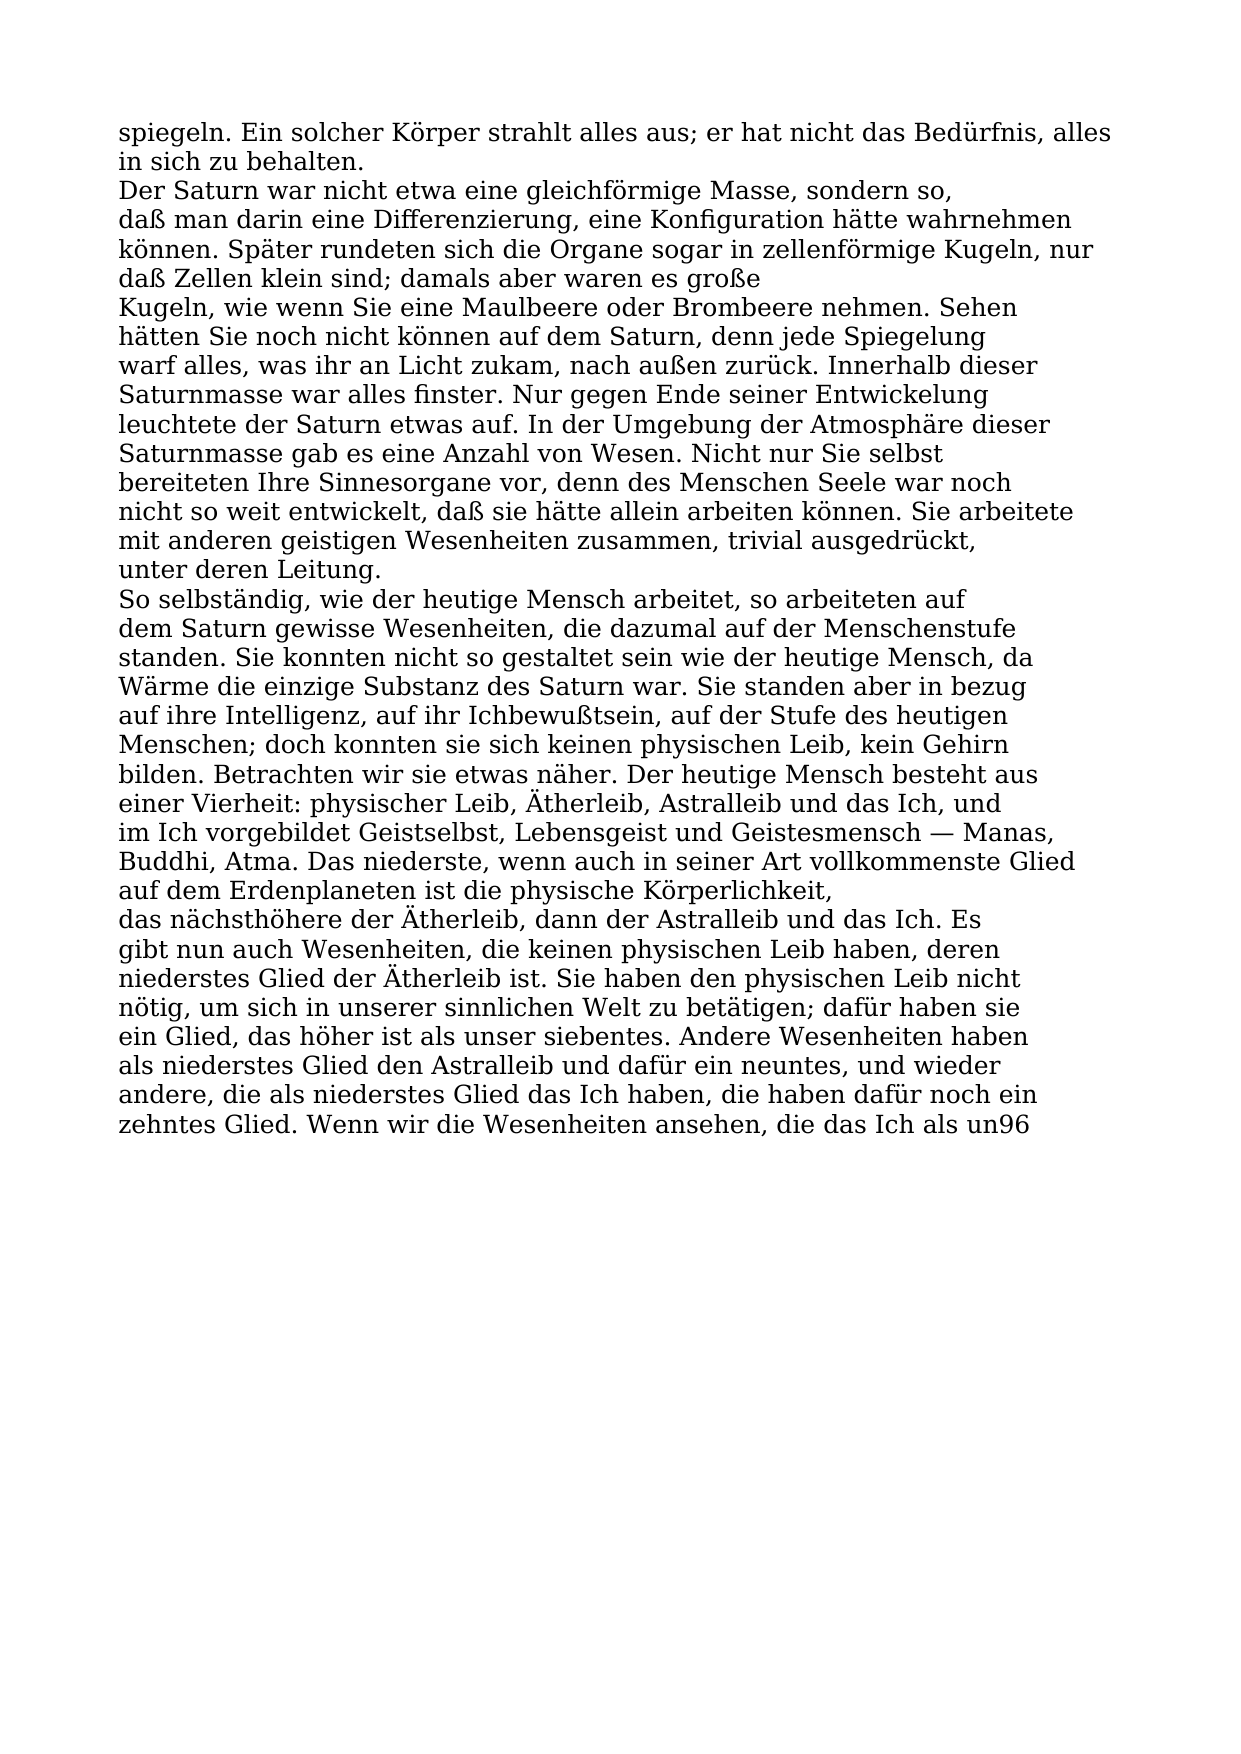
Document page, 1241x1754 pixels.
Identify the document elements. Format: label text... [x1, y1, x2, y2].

text leuchtete der Saturn etwas auf. In der Umgebung der Atmosphäre dieser Saturnmasse gab es eine Anzahl von Wesen. Nicht nur Sie selbst [118, 410, 1122, 468]
text bilden. Betrachten wir sie etwas näher. Der heutige Mensch besteht aus [118, 760, 1122, 789]
text zehntes Glied. Wenn wir die Wesenheiten ansehen, die das Ich als un96 [118, 1110, 1122, 1139]
text standen. Sie konnten nicht so gestaltet sein wie der heutige Mensch, da [118, 643, 1122, 672]
text daß man darin eine Differenzierung, eine Konfiguration hätte wahrnehmen können. Später rundeten sich die Organe sogar in zellenförmige Kugeln, nur daß Zellen klein sind; damals aber waren es große [118, 206, 1122, 293]
text bereiteten Ihre Sinnesorgane vor, denn des Menschen Seele war noch [118, 468, 1122, 497]
text nicht so weit entwickelt, daß sie hätte allein arbeiten können. Sie arbeitete mit anderen geistigen Wesenheiten zusammen, trivial ausgedrückt, [118, 497, 1122, 556]
text spiegeln. Ein solcher Körper strahlt alles aus; er hat nicht das Bedürfnis, alles in sich zu behalten. [118, 118, 1122, 176]
text andere, die als niederstes Glied das Ich haben, die haben dafür noch ein [118, 1081, 1122, 1110]
text Der Saturn war nicht etwa eine gleichförmige Masse, sondern so, [118, 176, 1122, 206]
text nötig, um sich in unserer sinnlichen Welt zu betätigen; dafür haben sie [118, 993, 1122, 1022]
text dem Saturn gewisse Wesenheiten, die dazumal auf der Menschenstufe [118, 614, 1122, 643]
text Kugeln, wie wenn Sie eine Maulbeere oder Brombeere nehmen. Sehen [118, 293, 1122, 322]
text hätten Sie noch nicht können auf dem Saturn, denn jede Spiegelung [118, 322, 1122, 351]
text einer Vierheit: physischer Leib, Ätherleib, Astralleib und das Ich, und [118, 789, 1122, 818]
text niederstes Glied der Ätherleib ist. Sie haben den physischen Leib nicht [118, 964, 1122, 993]
text auf ihre Intelligenz, auf ihr Ichbewußtsein, auf der Stufe des heutigen [118, 701, 1122, 731]
text gibt nun auch Wesenheiten, die keinen physischen Leib haben, deren [118, 935, 1122, 964]
text ein Glied, das höher ist als unser siebentes. Andere Wesenheiten haben [118, 1022, 1122, 1051]
text das nächsthöhere der Ätherleib, dann der Astralleib und das Ich. Es [118, 906, 1122, 935]
text im Ich vorgebildet Geistselbst, Lebensgeist und Geistesmensch — Manas, Buddhi, Atma. Das niederste, wenn auch in seiner Art vollkommenste Glied auf dem Erdenplaneten ist die physische Körperlichkeit, [118, 818, 1122, 906]
text warf alles, was ihr an Licht zukam, nach außen zurück. Innerhalb dieser Saturnmasse war alles finster. Nur gegen Ende seiner Entwickelung [118, 351, 1122, 410]
text unter deren Leitung. [118, 556, 1122, 585]
text So selbständig, wie der heutige Mensch arbeitet, so arbeiteten auf [118, 585, 1122, 614]
text Menschen; doch konnten sie sich keinen physischen Leib, kein Gehirn [118, 731, 1122, 760]
text als niederstes Glied den Astralleib und dafür ein neuntes, und wieder [118, 1051, 1122, 1081]
text Wärme die einzige Substanz des Saturn war. Sie standen aber in bezug [118, 672, 1122, 701]
